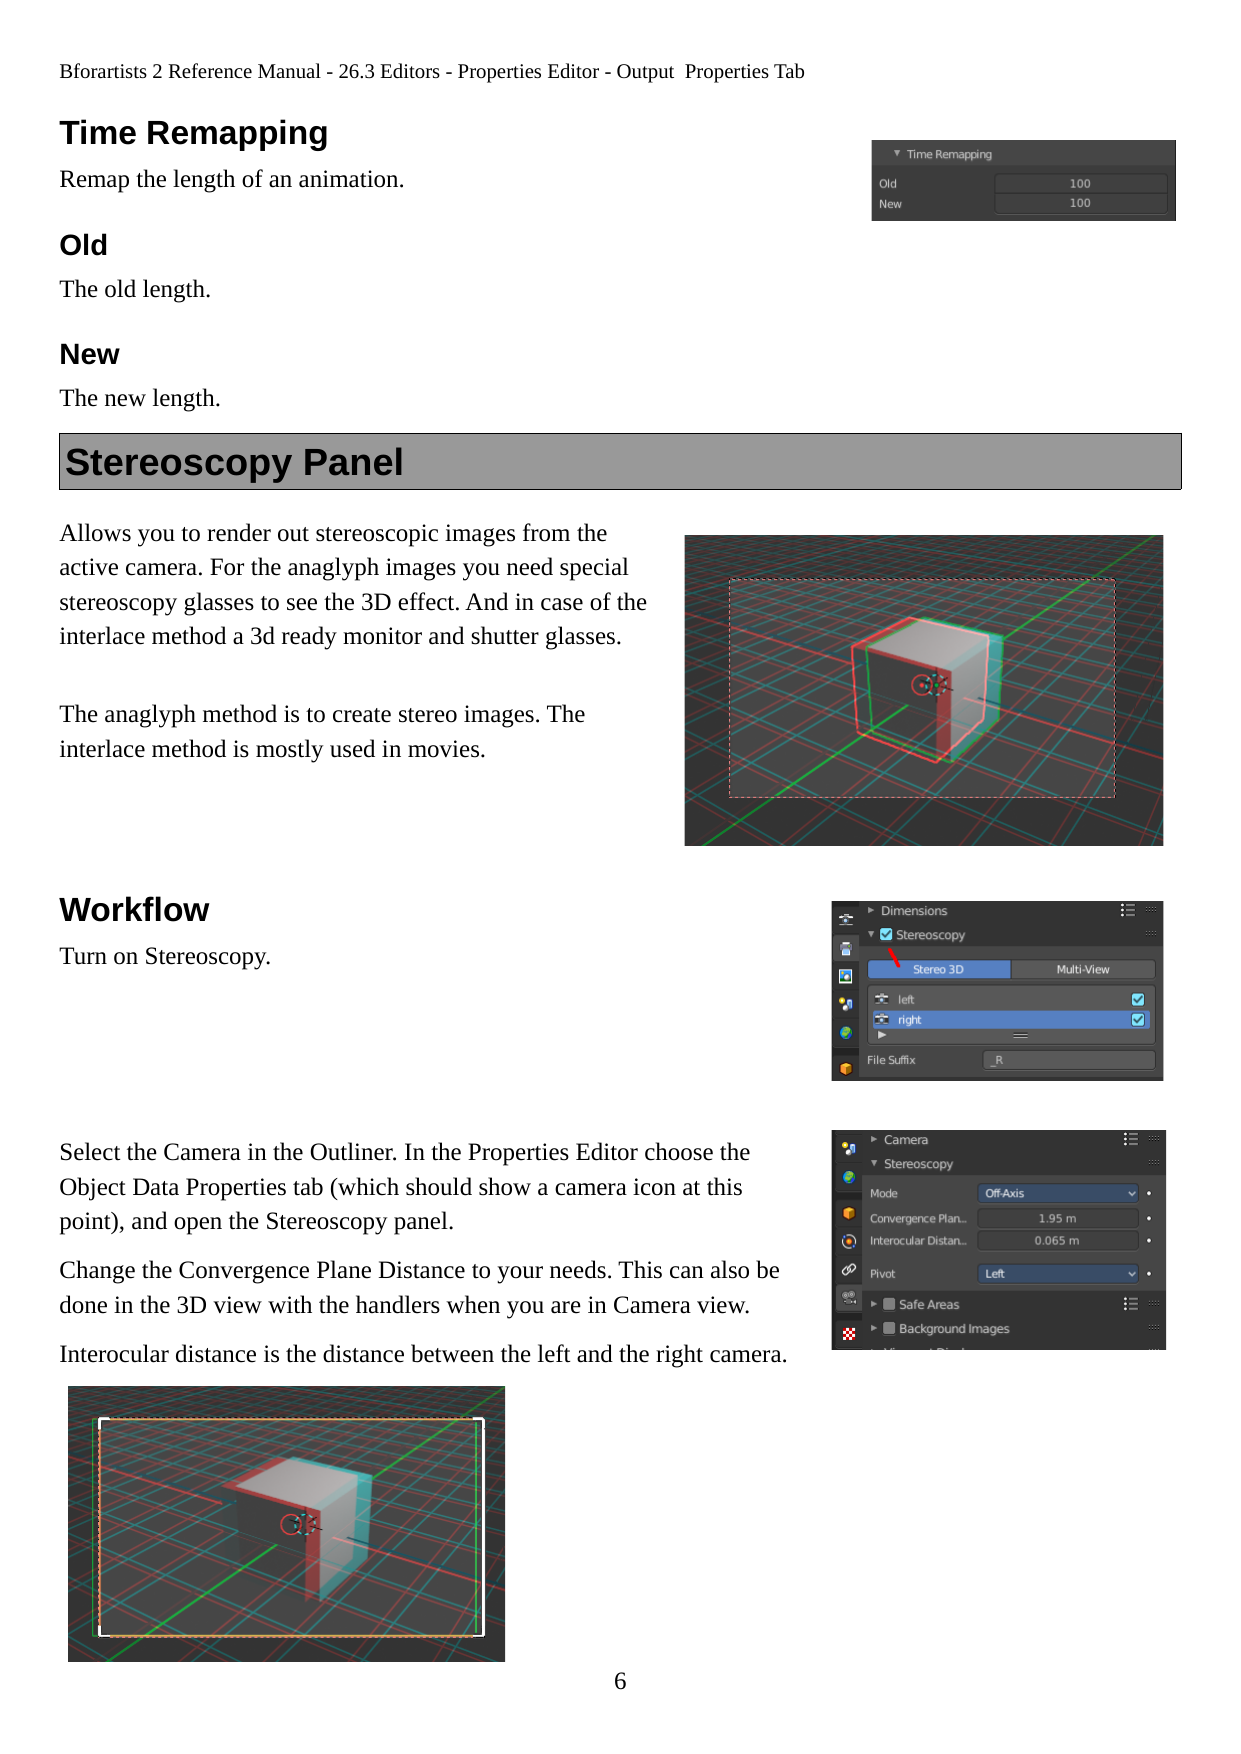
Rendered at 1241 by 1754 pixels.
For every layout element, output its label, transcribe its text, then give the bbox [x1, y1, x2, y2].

text Select the Camera in the Outliner. In the Properties Editor choose the Object Data Properties tab (which should show a camera icon at this point), and open the Stereoscopy panel. [59, 1137, 831, 1235]
subtitle Time Remapping [59, 113, 1181, 151]
text The old length. [59, 274, 1181, 302]
text The new length. [59, 383, 1181, 412]
text [1164, 941, 1181, 970]
picture [831, 901, 1164, 1081]
text Turn on Stereoscopy. [59, 941, 831, 970]
picture [684, 535, 1164, 846]
subtitle Old [59, 227, 1181, 261]
picture [871, 140, 1176, 221]
subtitle New [59, 337, 1181, 371]
text Interocular distance is the distance between the left and the right camera. [59, 1339, 1181, 1367]
text The anaglyph method is to create stereo images. The interlace method is mostly used in movies. [59, 699, 684, 762]
table_header Stereoscopy Panel [60, 434, 1181, 489]
picture [831, 1130, 1167, 1350]
text Change the Convergence Plane Distance to your needs. This can also be done in the 3D view with the handlers when you are in Camera view. [59, 1255, 831, 1318]
picture [68, 1386, 505, 1662]
text Remap the length of an animation. [59, 164, 871, 192]
text Allows you to render out stereoscopic images from the active camera. For the anaglyph images you need special stereoscopy glasses to see the 3D effect. And in case of the interlace method a 3d ready monitor and shutter glasses. [59, 518, 1181, 650]
subtitle Workflow [59, 890, 1181, 928]
